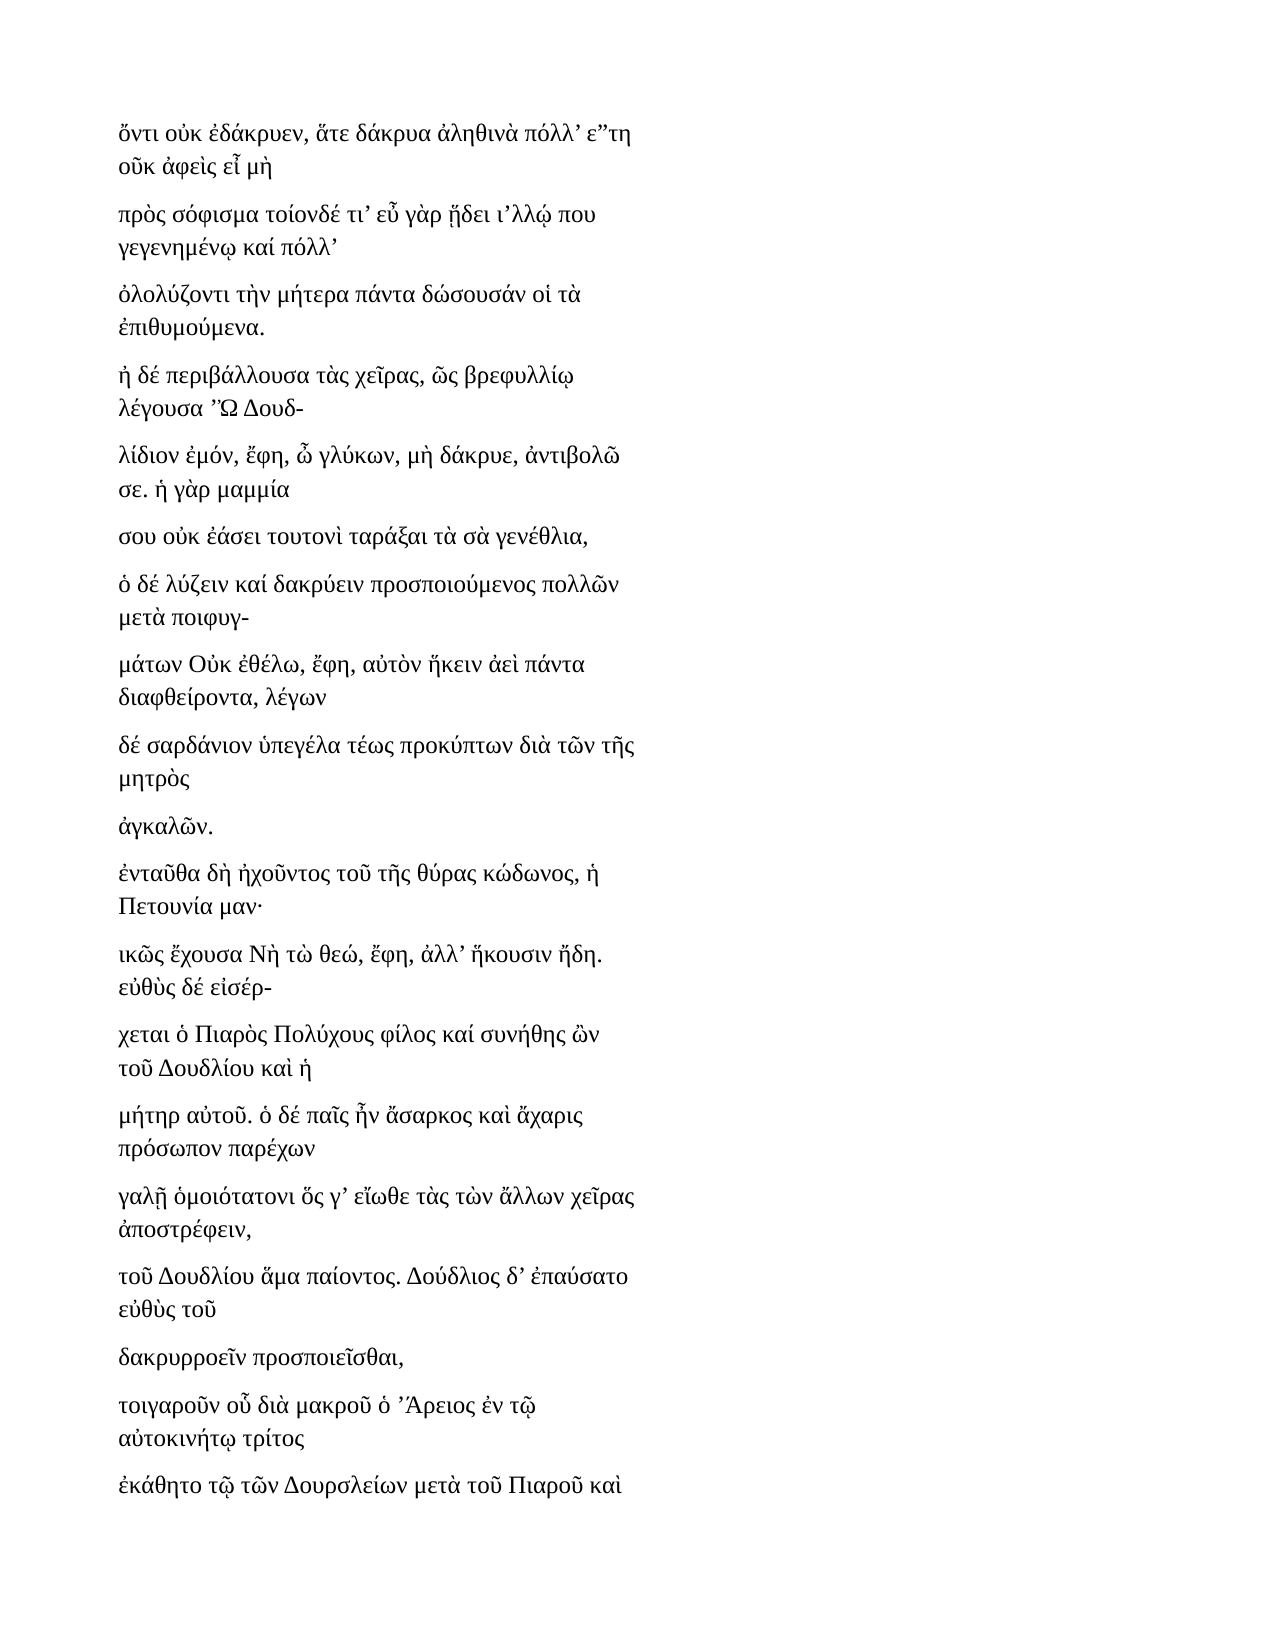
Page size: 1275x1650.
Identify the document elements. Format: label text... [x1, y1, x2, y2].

table_cell [638, 730, 1157, 811]
table_cell [638, 858, 1157, 939]
table_cell ὄντι οὐκ ἐδάκρυεν, ἅτε δάκρυα ἀληθινὰ πόλλ’ ε”τη οῦκ ἀφεὶς εἶ μὴ [118, 118, 637, 199]
table_cell [638, 1470, 1157, 1518]
table_cell [638, 1100, 1157, 1181]
table_cell [638, 441, 1157, 521]
table_cell [638, 360, 1157, 441]
table_cell [638, 1261, 1157, 1342]
table_cell δακρυρροεῖν προσποιεῖσθαι, [118, 1342, 637, 1390]
table_cell ὀλολύζοντι τὴν μήτερα πάντα δώσουσάν οἱ τὰ ἐπιθυμούμενα. [118, 279, 637, 360]
table_cell γαλῇ ὁμοιότατονι ὅς γ’ εἴωθε τὰς τὼν ἄλλων χεῖρας ἀποστρέφειν, [118, 1181, 637, 1261]
table_cell σου οὐκ ἐάσει τουτονὶ ταράξαι τὰ σὰ γενέθλια, [118, 521, 637, 569]
table_cell πρὸς σόφισμα τοίονδέ τι’ εὖ γὰρ ᾕδει ι’λλῴ που γεγενημένῳ καί πόλλ’ [118, 199, 637, 279]
table_cell [638, 811, 1157, 858]
table_cell [638, 650, 1157, 730]
table_cell ικῶς ἔχουσα Νὴ τὼ θεώ, ἔφη, ἀλλ’ ἥκουσιν ἤδη. εὐθὺς δέ εἰσέρ- [118, 939, 637, 1019]
table_cell ἠ δέ περιβάλλουσα τὰς χεῖρας, ῶς βρεφυλλίῳ λέγουσα ’Ὠ Δουδ- [118, 360, 637, 441]
table_cell [638, 1342, 1157, 1390]
table_cell μήτηρ αὐτοῦ. ὁ δέ παῖς ἦν ἄσαρκος καὶ ἄχαρις πρόσωπον παρέχων [118, 1100, 637, 1181]
table_cell [638, 279, 1157, 360]
table_cell ἐκάθητο τῷ τῶν Δουρσλείων μετὰ τοῦ Πιαροῦ καὶ [118, 1470, 637, 1518]
table_cell χεται ὁ Πιαρὸς Πολύχους φίλος καί συνήθης ὢν τοῦ Δουδλίου καὶ ἡ [118, 1020, 637, 1100]
table_cell [638, 118, 1157, 199]
table_cell [638, 521, 1157, 569]
table_cell λίδιον ἐμόν, ἔφη, ὦ γλύκων, μὴ δάκρυε, ἀντιβολῶ σε. ἡ γὰρ μαμμία [118, 441, 637, 521]
table_cell ἐνταῦθα δὴ ἠχοῦντος τοῦ τῆς θύρας κώδωνος, ἡ Πετουνία μαν· [118, 858, 637, 939]
table_cell [638, 569, 1157, 649]
table_cell τοῦ Δουδλίου ἅμα παίοντος. Δούδλιος δ’ ἐπαύσατο εὐθὺς τοῦ [118, 1261, 637, 1342]
table_cell [638, 939, 1157, 1019]
table_cell μάτων Οὐκ ἐθέλω, ἔφη, αὐτὸν ἥκειν ἀεὶ πάντα διαφθείροντα, λέγων [118, 650, 637, 730]
table_cell [638, 1020, 1157, 1100]
table_cell [638, 1181, 1157, 1261]
table_cell ὁ δέ λύζειν καί δακρύειν προσποιούμενος πολλῶν μετὰ ποιφυγ- [118, 569, 637, 649]
table_cell δέ σαρδάνιον ὑπεγέλα τέως προκύπτων διὰ τῶν τῆς μητρὸς [118, 730, 637, 811]
table_cell [638, 199, 1157, 279]
table_cell τοιγαροῦν οὗ διὰ μακροῦ ὁ ’Άρειος ἐν τῷ αὐτοκινήτῳ τρίτος [118, 1390, 637, 1470]
table_cell [638, 1390, 1157, 1470]
table_cell ἀγκαλῶν. [118, 811, 637, 858]
